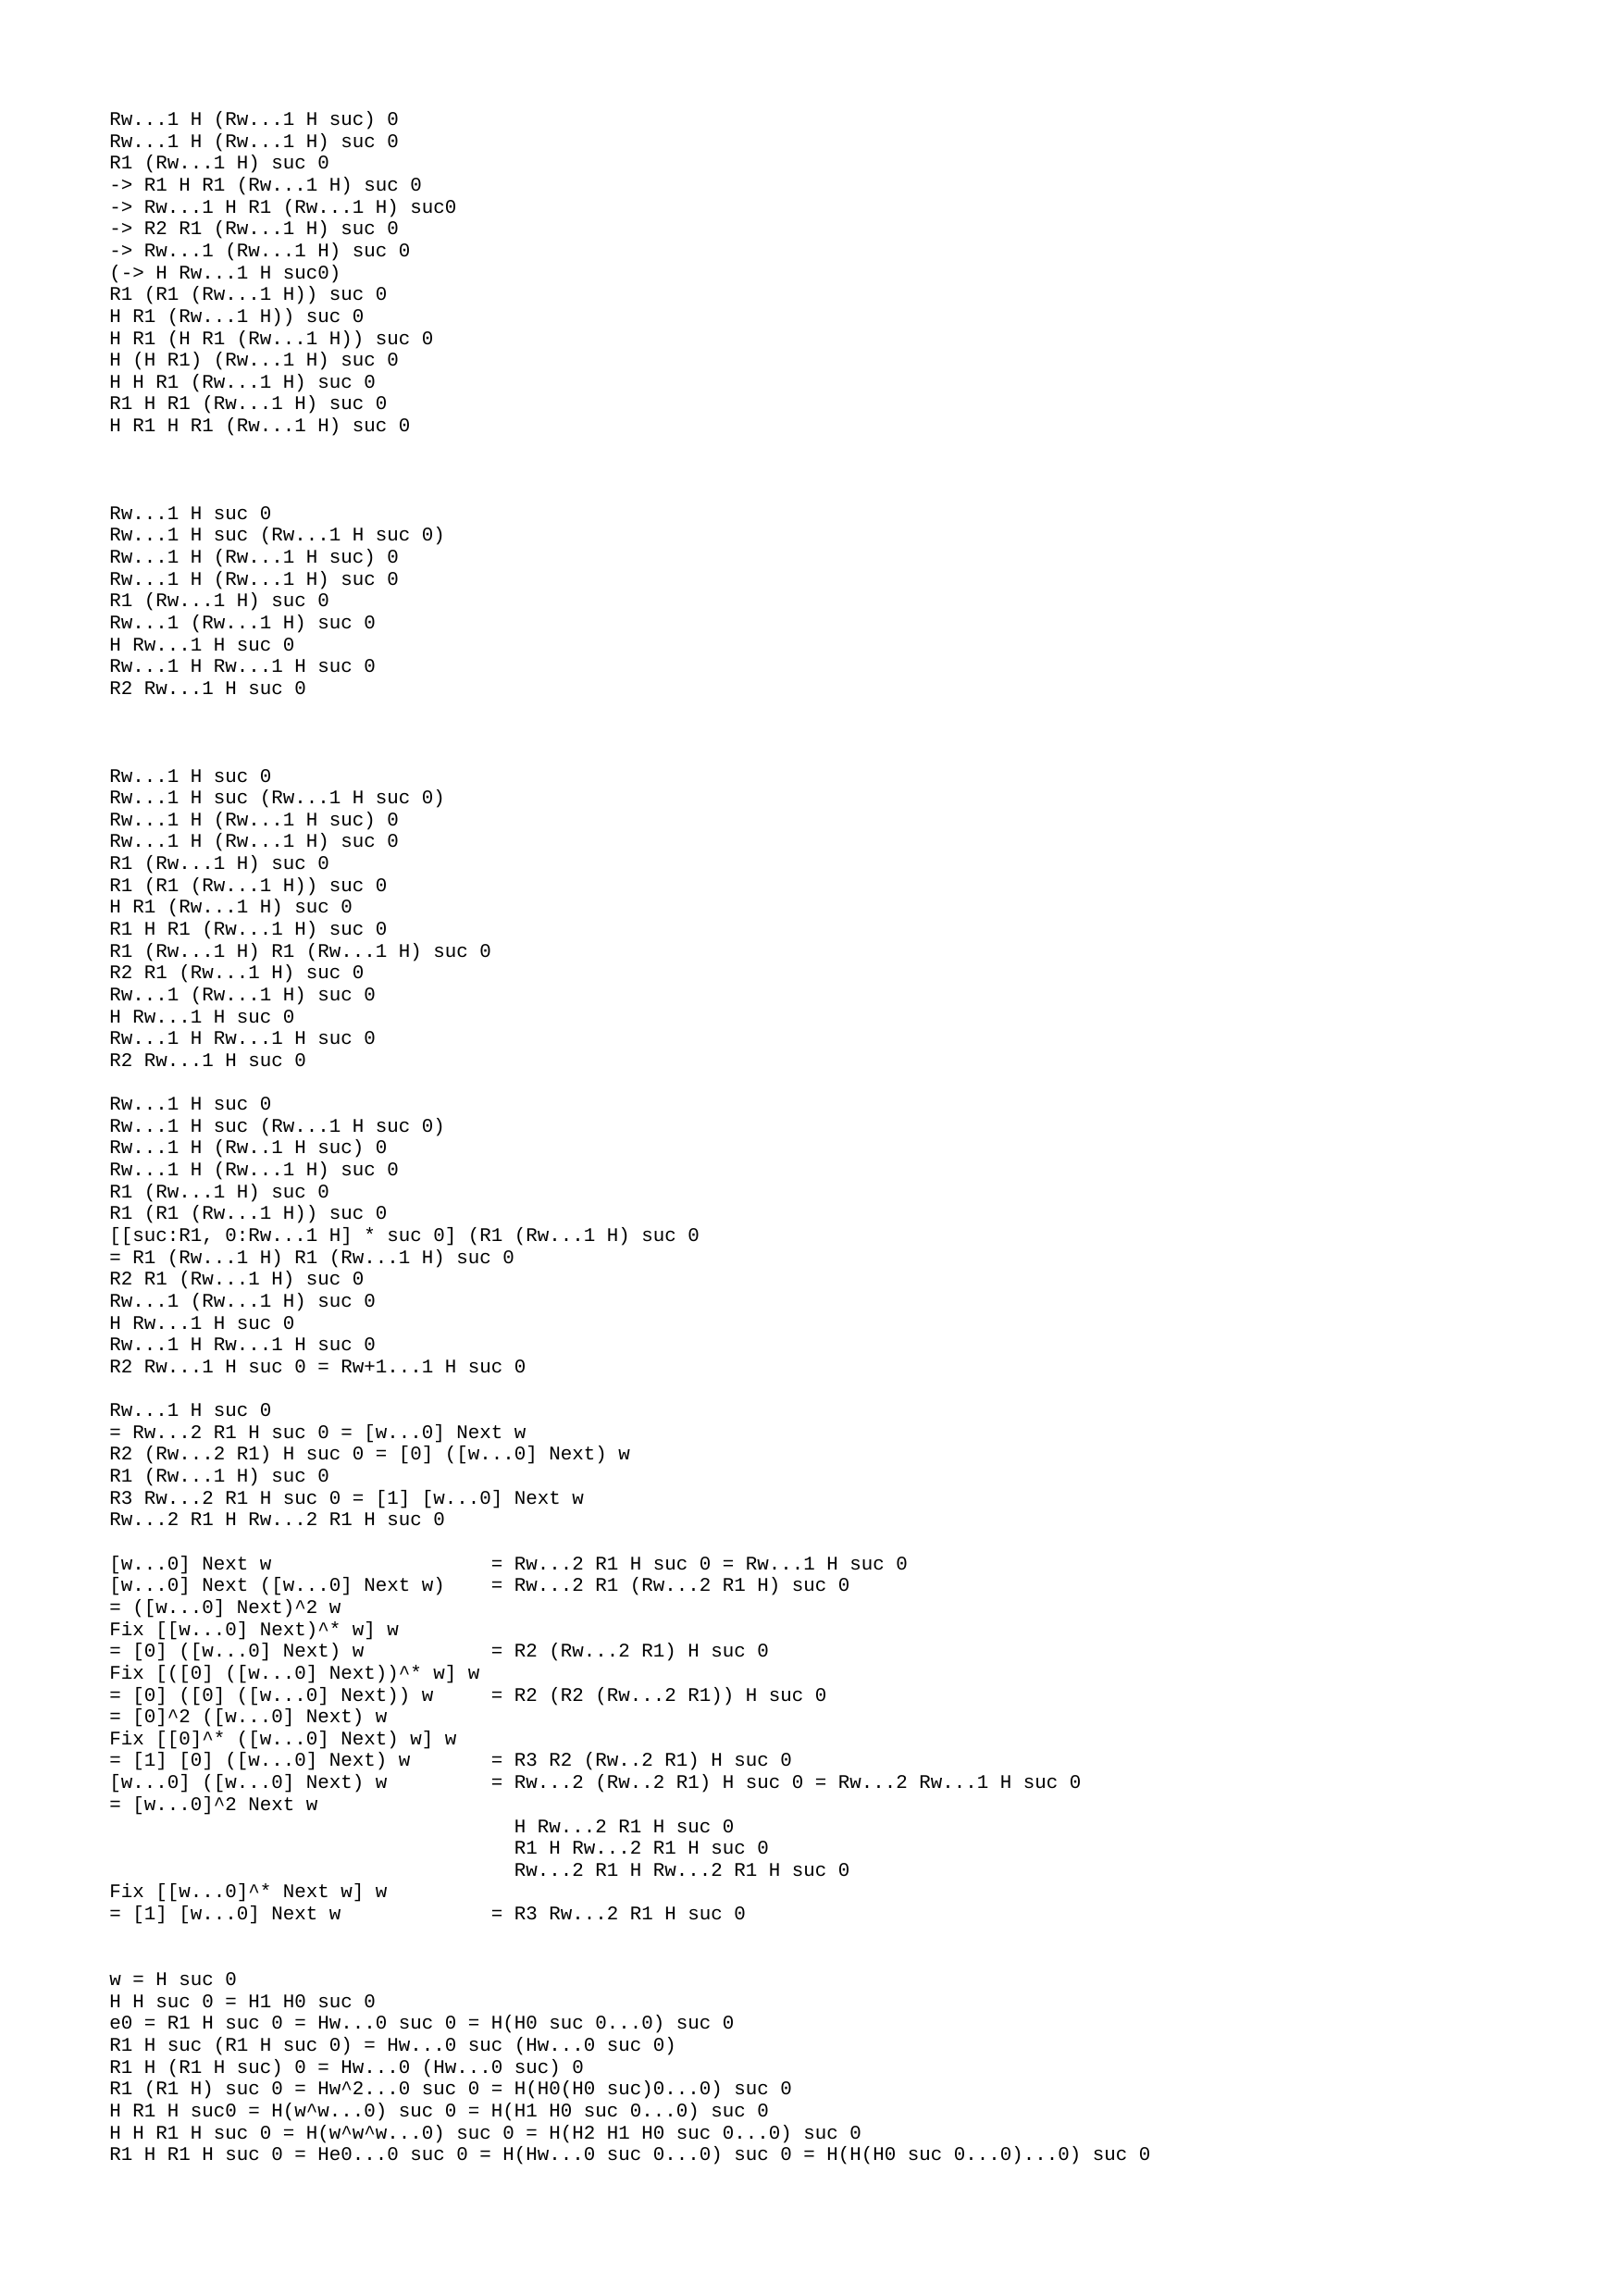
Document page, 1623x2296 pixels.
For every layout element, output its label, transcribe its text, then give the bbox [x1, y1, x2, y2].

text Rw...1 (Rw...1 H) suc 0 [109, 1291, 1514, 1313]
text Rw...1 H suc (Rw...1 H suc 0) [109, 1116, 1514, 1137]
text [w...0] Next ([w...0] Next w) = Rw...2 R1 (Rw...2 R1 H) suc 0 [109, 1575, 1514, 1597]
text Rw...2 R1 H Rw...2 R1 H suc 0 [109, 1860, 1514, 1881]
text R2 Rw...1 H suc 0 [109, 678, 1514, 701]
text H R1 (Rw...1 H) suc 0 [109, 897, 1514, 919]
text R2 R1 (Rw...1 H) suc 0 [109, 962, 1514, 985]
text -> R2 R1 (Rw...1 H) suc 0 [109, 218, 1514, 241]
text = [1] [w...0] Next w = R3 Rw...2 R1 H suc 0 [109, 1904, 1514, 1926]
text Rw...1 H (Rw...1 H) suc 0 [109, 1160, 1514, 1182]
text = [0] ([0] ([w...0] Next)) w = R2 (R2 (Rw...2 R1)) H suc 0 [109, 1685, 1514, 1706]
text H R1 H R1 (Rw...1 H) suc 0 [109, 416, 1514, 438]
text R1 H suc (R1 H suc 0) = Hw...0 suc (Hw...0 suc 0) [109, 2035, 1514, 2057]
text Rw...1 H suc 0 [109, 503, 1514, 525]
text Fix [([0] ([w...0] Next))^* w] w [109, 1663, 1514, 1685]
text = ([w...0] Next)^2 w [109, 1597, 1514, 1620]
text -> Rw...1 (Rw...1 H) suc 0 [109, 241, 1514, 263]
text H R1 H suc0 = H(w^w...0) suc 0 = H(H1 H0 suc 0...0) suc 0 [109, 2101, 1514, 2122]
text [w...0] Next w = Rw...2 R1 H suc 0 = Rw...1 H suc 0 [109, 1554, 1514, 1575]
text -> Rw...1 H R1 (Rw...1 H) suc0 [109, 197, 1514, 218]
text = Rw...2 R1 H suc 0 = [w...0] Next w [109, 1422, 1514, 1445]
text R1 (R1 H) suc 0 = Hw^2...0 suc 0 = H(H0(H0 suc)0...0) suc 0 [109, 2079, 1514, 2101]
text R2 Rw...1 H suc 0 [109, 1050, 1514, 1072]
text Rw...1 H (Rw...1 H suc) 0 [109, 547, 1514, 569]
text H R1 (Rw...1 H)) suc 0 [109, 306, 1514, 328]
text Rw...1 H (Rw...1 H suc) 0 [109, 810, 1514, 831]
text R1 (Rw...1 H) suc 0 [109, 853, 1514, 875]
text = [w...0]^2 Next w [109, 1794, 1514, 1816]
text H Rw...2 R1 H suc 0 [109, 1816, 1514, 1838]
text Rw...1 H (Rw...1 H suc) 0 [109, 109, 1514, 131]
text Rw...1 H (Rw...1 H) suc 0 [109, 569, 1514, 590]
text R1 (R1 (Rw...1 H)) suc 0 [109, 284, 1514, 306]
text w = H suc 0 [109, 1969, 1514, 1992]
text R3 Rw...2 R1 H suc 0 = [1] [w...0] Next w [109, 1488, 1514, 1509]
text R2 Rw...1 H suc 0 = Rw+1...1 H suc 0 [109, 1357, 1514, 1378]
text Rw...1 H Rw...1 H suc 0 [109, 1028, 1514, 1050]
text R1 (Rw...1 H) suc 0 [109, 590, 1514, 613]
text R1 H R1 H suc 0 = He0...0 suc 0 = H(Hw...0 suc 0...0) suc 0 = H(H(H0 suc 0...0)...0) suc 0 [109, 2144, 1514, 2166]
text = R1 (Rw...1 H) R1 (Rw...1 H) suc 0 [109, 1247, 1514, 1269]
text H (H R1) (Rw...1 H) suc 0 [109, 350, 1514, 372]
text Fix [[w...0] Next)^* w] w [109, 1620, 1514, 1641]
text = [0]^2 ([w...0] Next) w [109, 1706, 1514, 1729]
text R1 H (R1 H suc) 0 = Hw...0 (Hw...0 suc) 0 [109, 2057, 1514, 2079]
text R1 (Rw...1 H) R1 (Rw...1 H) suc 0 [109, 941, 1514, 962]
text H Rw...1 H suc 0 [109, 1313, 1514, 1334]
text H H R1 (Rw...1 H) suc 0 [109, 372, 1514, 394]
text (-> H Rw...1 H suc0) [109, 263, 1514, 284]
text Rw...1 (Rw...1 H) suc 0 [109, 613, 1514, 635]
text R1 H R1 (Rw...1 H) suc 0 [109, 919, 1514, 941]
text R1 H Rw...2 R1 H suc 0 [109, 1838, 1514, 1860]
text Rw...1 H suc (Rw...1 H suc 0) [109, 788, 1514, 810]
text Rw...1 H suc (Rw...1 H suc 0) [109, 525, 1514, 547]
text Rw...1 H Rw...1 H suc 0 [109, 1334, 1514, 1357]
text R1 (Rw...1 H) suc 0 [109, 153, 1514, 175]
text H Rw...1 H suc 0 [109, 1007, 1514, 1028]
text H R1 (H R1 (Rw...1 H)) suc 0 [109, 328, 1514, 350]
text R1 H R1 (Rw...1 H) suc 0 [109, 394, 1514, 416]
text R2 (Rw...2 R1) H suc 0 = [0] ([w...0] Next) w [109, 1445, 1514, 1466]
text Fix [[0]^* ([w...0] Next) w] w [109, 1729, 1514, 1751]
text = [0] ([w...0] Next) w = R2 (Rw...2 R1) H suc 0 [109, 1641, 1514, 1663]
text Rw...1 H (Rw..1 H suc) 0 [109, 1137, 1514, 1160]
text Rw...1 H (Rw...1 H) suc 0 [109, 131, 1514, 153]
text Rw...1 H (Rw...1 H) suc 0 [109, 831, 1514, 853]
text R2 R1 (Rw...1 H) suc 0 [109, 1269, 1514, 1291]
text R1 (Rw...1 H) suc 0 [109, 1182, 1514, 1203]
text -> R1 H R1 (Rw...1 H) suc 0 [109, 175, 1514, 197]
text Rw...1 H suc 0 [109, 1400, 1514, 1422]
text R1 (R1 (Rw...1 H)) suc 0 [109, 875, 1514, 897]
text R1 (R1 (Rw...1 H)) suc 0 [109, 1203, 1514, 1225]
text Rw...1 H suc 0 [109, 765, 1514, 788]
text = [1] [0] ([w...0] Next) w = R3 R2 (Rw..2 R1) H suc 0 [109, 1751, 1514, 1772]
text Rw...2 R1 H Rw...2 R1 H suc 0 [109, 1509, 1514, 1532]
text Rw...1 H suc 0 [109, 1094, 1514, 1116]
text e0 = R1 H suc 0 = Hw...0 suc 0 = H(H0 suc 0...0) suc 0 [109, 2013, 1514, 2035]
text [w...0] ([w...0] Next) w = Rw...2 (Rw..2 R1) H suc 0 = Rw...2 Rw...1 H suc 0 [109, 1772, 1514, 1794]
text Fix [[w...0]^* Next w] w [109, 1881, 1514, 1904]
text Rw...1 H Rw...1 H suc 0 [109, 656, 1514, 678]
text H H R1 H suc 0 = H(w^w^w...0) suc 0 = H(H2 H1 H0 suc 0...0) suc 0 [109, 2122, 1514, 2144]
text Rw...1 (Rw...1 H) suc 0 [109, 985, 1514, 1007]
text R1 (Rw...1 H) suc 0 [109, 1466, 1514, 1488]
text [[suc:R1, 0:Rw...1 H] * suc 0] (R1 (Rw...1 H) suc 0 [109, 1225, 1514, 1247]
text H Rw...1 H suc 0 [109, 635, 1514, 656]
text H H suc 0 = H1 H0 suc 0 [109, 1992, 1514, 2013]
